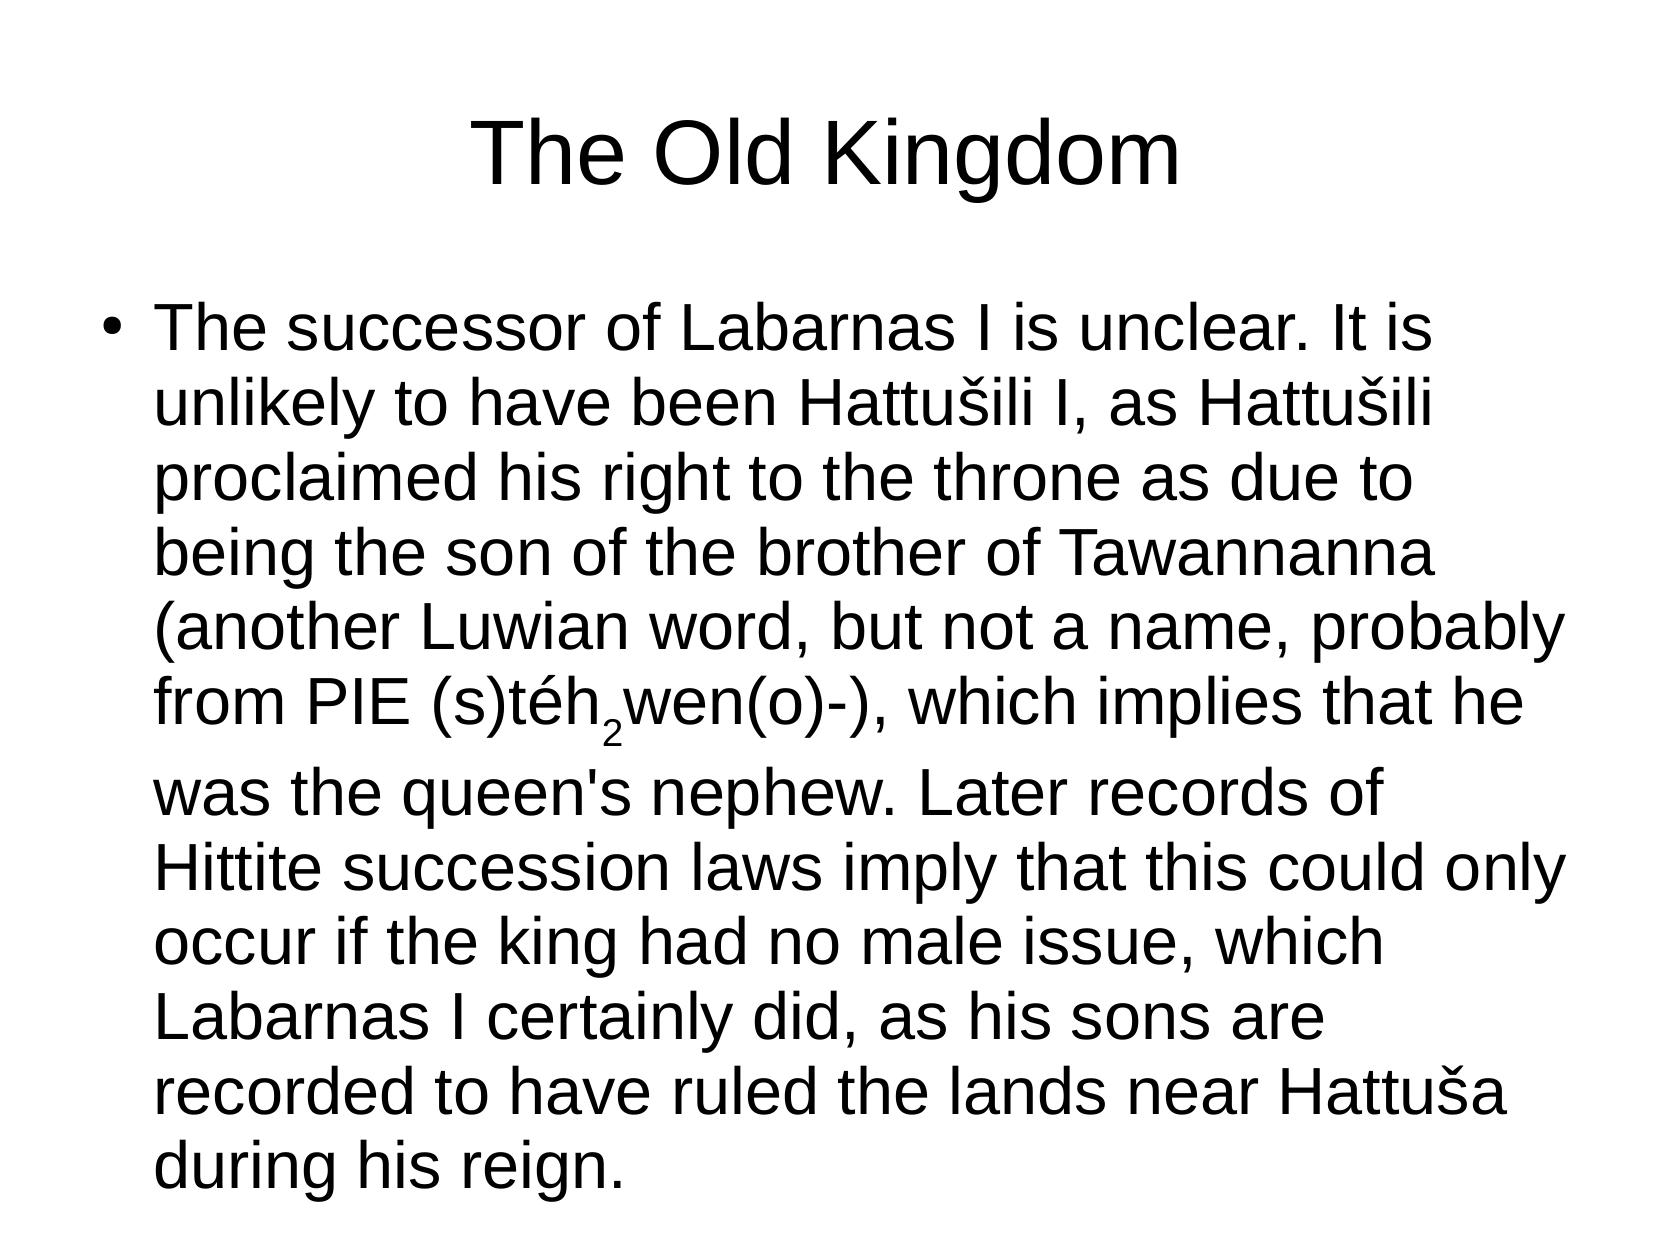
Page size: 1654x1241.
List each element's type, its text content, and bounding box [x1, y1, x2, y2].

list The successor of Labarnas I is unclear. It is unlikely to have been Hattušili I, as Hattušili proclaimed his right to the throne as due to being the son of the brother of Tawannanna (another Luwian word, but not a name, probably from PIE (s)téh2wen(o)-), which implies that he was the queen's nephew. Later records of Hittite succession laws imply that this could only occur if the king had no male issue, which Labarnas I certainly did, as his sons are recorded to have ruled the lands near Hattuša during his reign. [82, 290, 1571, 1204]
title The Old Kingdom [82, 49, 1571, 257]
